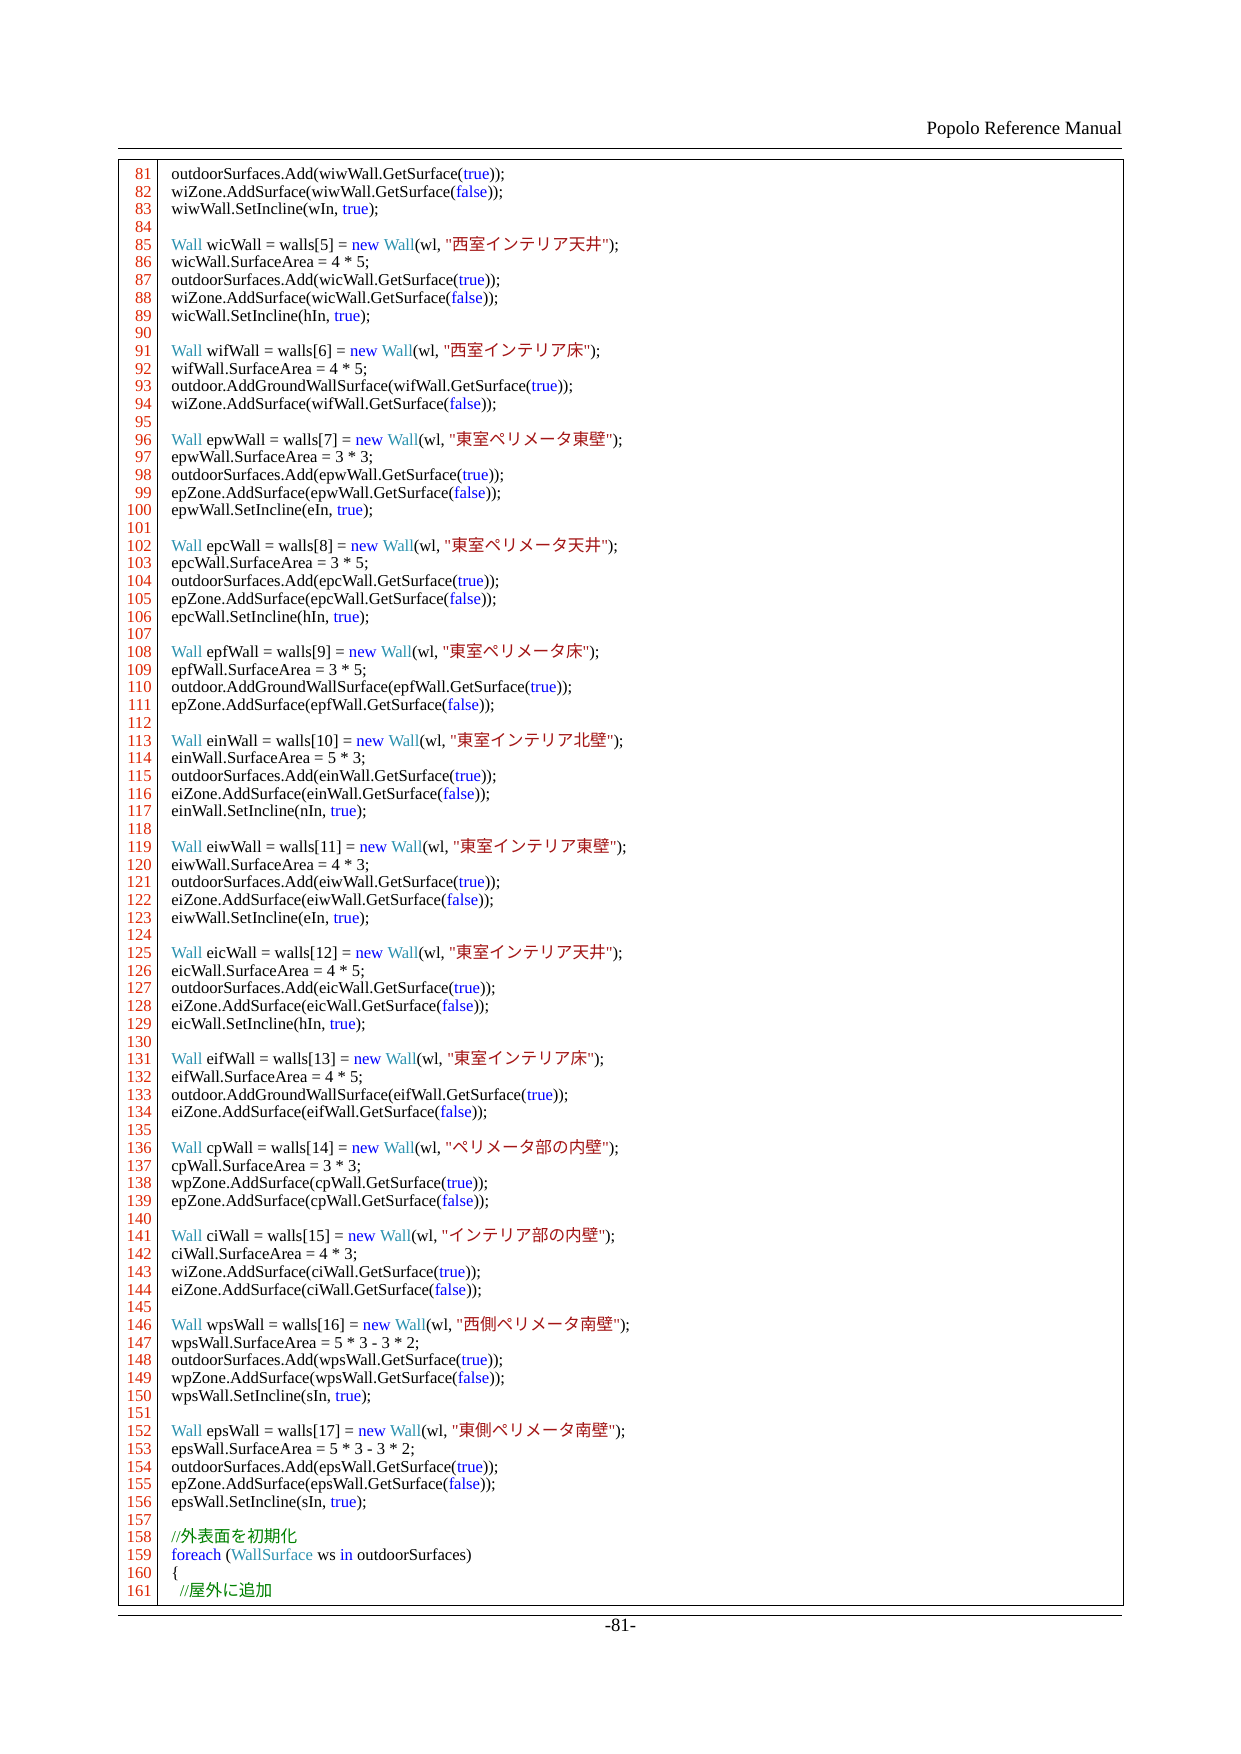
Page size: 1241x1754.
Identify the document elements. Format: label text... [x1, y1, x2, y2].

table_header outdoorSurfaces.Add(wiwWall.GetSurface(true)); wiZone.AddSurface(wiwWall.GetSurface(false)); wiwWall.SetIncline(wIn, true); Wall wicWall = walls[5] = new Wall(wl, "西室インテリア天井"); wicWall.SurfaceArea = 4 * 5; outdoorSurfaces.Add(wicWall.GetSurface(true)); wiZone.AddSurface(wicWall.GetSurface(false)); wicWall.SetIncline(hIn, true); Wall wifWall = walls[6] = new Wall(wl, "西室インテリア床"); wifWall.SurfaceArea = 4 * 5; outdoor.AddGroundWallSurface(wifWall.GetSurface(true)); wiZone.AddSurface(wifWall.GetSurface(false)); Wall epwWall = walls[7] = new Wall(wl, "東室ペリメータ東壁"); epwWall.SurfaceArea = 3 * 3; outdoorSurfaces.Add(epwWall.GetSurface(true)); epZone.AddSurface(epwWall.GetSurface(false)); epwWall.SetIncline(eIn, true); Wall epcWall = walls[8] = new Wall(wl, "東室ペリメータ天井"); epcWall.SurfaceArea = 3 * 5; outdoorSurfaces.Add(epcWall.GetSurface(true)); epZone.AddSurface(epcWall.GetSurface(false)); epcWall.SetIncline(hIn, true); Wall epfWall = walls[9] = new Wall(wl, "東室ペリメータ床"); epfWall.SurfaceArea = 3 * 5; outdoor.AddGroundWallSurface(epfWall.GetSurface(true)); epZone.AddSurface(epfWall.GetSurface(false)); Wall einWall = walls[10] = new Wall(wl, "東室インテリア北壁"); einWall.SurfaceArea = 5 * 3; outdoorSurfaces.Add(einWall.GetSurface(true)); eiZone.AddSurface(einWall.GetSurface(false)); einWall.SetIncline(nIn, true); Wall eiwWall = walls[11] = new Wall(wl, "東室インテリア東壁"); eiwWall.SurfaceArea = 4 * 3; outdoorSurfaces.Add(eiwWall.GetSurface(true)); eiZone.AddSurface(eiwWall.GetSurface(false)); eiwWall.SetIncline(eIn, true); Wall eicWall = walls[12] = new Wall(wl, "東室インテリア天井"); eicWall.SurfaceArea = 4 * 5; outdoorSurfaces.Add(eicWall.GetSurface(true)); eiZone.AddSurface(eicWall.GetSurface(false)); eicWall.SetIncline(hIn, true); Wall eifWall = walls[13] = new Wall(wl, "東室インテリア床"); eifWall.SurfaceArea = 4 * 5; outdoor.AddGroundWallSurface(eifWall.GetSurface(true)); eiZone.AddSurface(eifWall.GetSurface(false)); Wall cpWall = walls[14] = new Wall(wl, "ペリメータ部の内壁"); cpWall.SurfaceArea = 3 * 3; wpZone.AddSurface(cpWall.GetSurface(true)); epZone.AddSurface(cpWall.GetSurface(false)); Wall ciWall = walls[15] = new Wall(wl, "インテリア部の内壁"); ciWall.SurfaceArea = 4 * 3; wiZone.AddSurface(ciWall.GetSurface(true)); eiZone.AddSurface(ciWall.GetSurface(false)); Wall wpsWall = walls[16] = new Wall(wl, "西側ペリメータ南壁"); wpsWall.SurfaceArea = 5 * 3 - 3 * 2; outdoorSurfaces.Add(wpsWall.GetSurface(true)); wpZone.AddSurface(wpsWall.GetSurface(false)); wpsWall.SetIncline(sIn, true); Wall epsWall = walls[17] = new Wall(wl, "東側ペリメータ南壁"); epsWall.SurfaceArea = 5 * 3 - 3 * 2; outdoorSurfaces.Add(epsWall.GetSurface(true)); epZone.AddSurface(epsWall.GetSurface(false)); epsWall.SetIncline(sIn, true); //外表面を初期化 foreach (WallSurface ws in outdoorSurfaces) { //屋外に追加 [158, 160, 1123, 1605]
table_header 81 82 83 84 85 86 87 88 89 90 91 92 93 94 95 96 97 98 99 100 101 102 103 104 105 106 107 108 109 110 111 112 113 114 115 116 117 118 119 120 121 122 123 124 125 126 127 128 129 130 131 132 133 134 135 136 137 138 139 140 141 142 143 144 145 146 147 148 149 150 151 152 153 154 155 156 157 158 159 160 161 [119, 160, 157, 1605]
